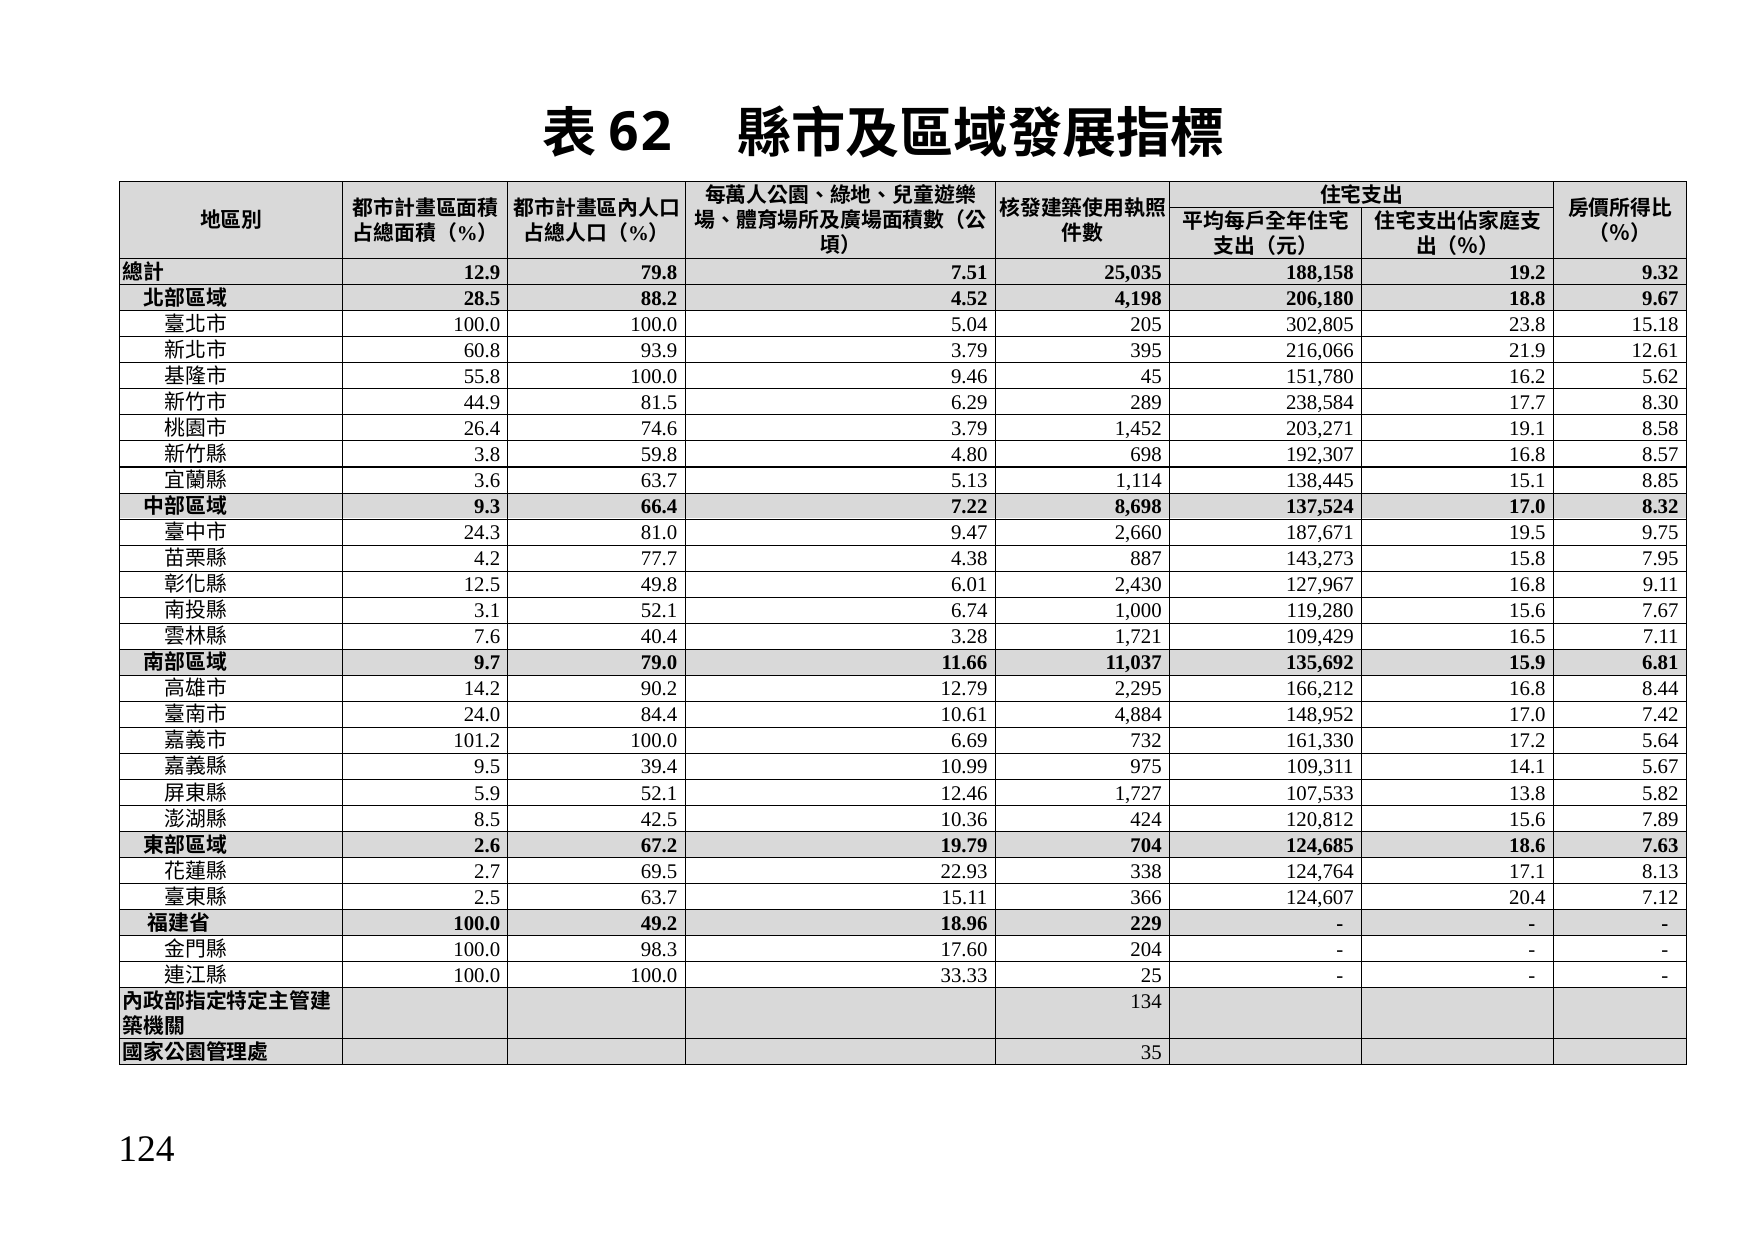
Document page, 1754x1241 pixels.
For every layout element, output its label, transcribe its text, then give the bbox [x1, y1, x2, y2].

table_cell 5.64 [1554, 728, 1686, 753]
table_cell 臺中市 [120, 520, 342, 544]
table_cell [1554, 1039, 1686, 1064]
table_cell 107,533 [1170, 780, 1361, 805]
table_cell 1,000 [996, 598, 1169, 623]
table_cell 5.67 [1554, 754, 1686, 779]
table_cell 188,158 [1170, 259, 1361, 284]
table_cell 平均每戶全年住宅支出（元） [1170, 208, 1361, 258]
table_cell 127,967 [1170, 572, 1361, 597]
table_cell 84.4 [508, 702, 685, 727]
table_cell - [1554, 936, 1686, 961]
table_cell 15.11 [686, 884, 995, 909]
table_cell 19.5 [1362, 520, 1553, 544]
table_cell 192,307 [1170, 441, 1361, 466]
table_cell - [1362, 910, 1553, 935]
table_cell 137,524 [1170, 494, 1361, 518]
table_header 都市計畫區面積占總面積（%） [343, 182, 507, 258]
table_cell 嘉義縣 [120, 754, 342, 779]
table_cell 16.2 [1362, 363, 1553, 388]
table_header 每萬人公園、綠地、兒童遊樂場、體育場所及廣場面積數（公頃） [686, 182, 995, 258]
table_cell 7.22 [686, 494, 995, 518]
table_cell 109,311 [1170, 754, 1361, 779]
table_cell 81.0 [508, 520, 685, 544]
table_cell 10.99 [686, 754, 995, 779]
table_cell 7.42 [1554, 702, 1686, 727]
table_cell 12.79 [686, 676, 995, 701]
table_cell 花蓮縣 [120, 858, 342, 883]
table_cell 15.18 [1554, 311, 1686, 336]
table_cell 金門縣 [120, 936, 342, 961]
table_cell 67.2 [508, 832, 685, 857]
table_cell 63.7 [508, 884, 685, 909]
table_cell 8.30 [1554, 389, 1686, 414]
subtitle 表62 縣市及區域發展指標 [118, 56, 1636, 181]
table_cell [1170, 1039, 1361, 1064]
table_cell 25,035 [996, 259, 1169, 284]
table_cell 100.0 [343, 962, 507, 987]
table_cell 69.5 [508, 858, 685, 883]
table_cell 9.46 [686, 363, 995, 388]
table_cell 19.2 [1362, 259, 1553, 284]
table_cell 9.75 [1554, 520, 1686, 544]
table_cell 8.32 [1554, 494, 1686, 518]
table_cell 10.36 [686, 806, 995, 831]
table_cell 臺南市 [120, 702, 342, 727]
table_cell 17.7 [1362, 389, 1553, 414]
table_cell - [1362, 936, 1553, 961]
table_cell 7.95 [1554, 546, 1686, 571]
table_cell 內政部指定特定主管建築機關 [120, 988, 342, 1038]
table_cell 6.81 [1554, 650, 1686, 675]
table_cell 17.60 [686, 936, 995, 961]
table_cell 161,330 [1170, 728, 1361, 753]
table_cell 49.2 [508, 910, 685, 935]
table_cell 4,884 [996, 702, 1169, 727]
table_cell 5.04 [686, 311, 995, 336]
table_cell 124,764 [1170, 858, 1361, 883]
table_cell 23.8 [1362, 311, 1553, 336]
table_cell 8,698 [996, 494, 1169, 518]
table_cell 289 [996, 389, 1169, 414]
table_cell 15.9 [1362, 650, 1553, 675]
table_cell 6.74 [686, 598, 995, 623]
table_cell 119,280 [1170, 598, 1361, 623]
table_cell 15.6 [1362, 806, 1553, 831]
table_cell 2,430 [996, 572, 1169, 597]
table_cell 25 [996, 962, 1169, 987]
table_cell [1170, 988, 1361, 1038]
table_cell 嘉義市 [120, 728, 342, 753]
table_cell 206,180 [1170, 285, 1361, 310]
table_cell 7.11 [1554, 624, 1686, 649]
table_cell 基隆市 [120, 363, 342, 388]
table_cell 4.52 [686, 285, 995, 310]
table_cell 3.1 [343, 598, 507, 623]
table_cell 63.7 [508, 468, 685, 492]
table_cell 79.0 [508, 650, 685, 675]
table_header 核發建築使用執照件數 [996, 182, 1169, 258]
table_cell - [1554, 910, 1686, 935]
table_cell 東部區域 [120, 832, 342, 857]
table_cell [343, 1039, 507, 1064]
table_cell 17.2 [1362, 728, 1553, 753]
table_cell 苗栗縣 [120, 546, 342, 571]
table_cell 雲林縣 [120, 624, 342, 649]
table_cell 22.93 [686, 858, 995, 883]
table_cell 66.4 [508, 494, 685, 518]
table_cell 52.1 [508, 598, 685, 623]
table_cell - [1362, 962, 1553, 987]
table_cell 2.6 [343, 832, 507, 857]
table_cell - [1170, 962, 1361, 987]
table_cell 17.1 [1362, 858, 1553, 883]
table_cell 3.6 [343, 468, 507, 492]
table_cell 4.38 [686, 546, 995, 571]
table_cell 135,692 [1170, 650, 1361, 675]
table_cell 15.6 [1362, 598, 1553, 623]
table_cell 2.5 [343, 884, 507, 909]
table_header 地區別 [120, 182, 342, 258]
table_cell 100.0 [343, 936, 507, 961]
table_cell 11,037 [996, 650, 1169, 675]
table_cell 9.11 [1554, 572, 1686, 597]
table_cell 18.96 [686, 910, 995, 935]
table_cell 216,066 [1170, 337, 1361, 362]
table_cell 17.0 [1362, 702, 1553, 727]
table_cell 16.8 [1362, 676, 1553, 701]
table_cell 52.1 [508, 780, 685, 805]
table_cell 13.8 [1362, 780, 1553, 805]
table_cell 138,445 [1170, 468, 1361, 492]
table_cell 1,727 [996, 780, 1169, 805]
table_cell 7.6 [343, 624, 507, 649]
table_cell 19.79 [686, 832, 995, 857]
table_cell 143,273 [1170, 546, 1361, 571]
table_cell 9.5 [343, 754, 507, 779]
table_cell 45 [996, 363, 1169, 388]
table_cell 21.9 [1362, 337, 1553, 362]
table_header 住宅支出 [1170, 182, 1553, 207]
table_cell [343, 988, 507, 1038]
table_cell 395 [996, 337, 1169, 362]
table_cell 新竹縣 [120, 441, 342, 466]
table_cell 704 [996, 832, 1169, 857]
table_cell 總計 [120, 259, 342, 284]
table_cell 14.1 [1362, 754, 1553, 779]
table_cell 203,271 [1170, 415, 1361, 440]
table_cell 20.4 [1362, 884, 1553, 909]
table_cell 88.2 [508, 285, 685, 310]
table_cell 93.9 [508, 337, 685, 362]
table_cell 60.8 [343, 337, 507, 362]
table_cell 205 [996, 311, 1169, 336]
table_cell 8.85 [1554, 468, 1686, 492]
table_cell 12.9 [343, 259, 507, 284]
table_cell 澎湖縣 [120, 806, 342, 831]
table_cell 桃園市 [120, 415, 342, 440]
table_cell 11.66 [686, 650, 995, 675]
table_cell 101.2 [343, 728, 507, 753]
table_cell 42.5 [508, 806, 685, 831]
table_cell 39.4 [508, 754, 685, 779]
table_cell 14.2 [343, 676, 507, 701]
table_cell 9.47 [686, 520, 995, 544]
table_cell 10.61 [686, 702, 995, 727]
table_cell 15.1 [1362, 468, 1553, 492]
table_cell 59.8 [508, 441, 685, 466]
table_cell 55.8 [343, 363, 507, 388]
table_cell [1554, 988, 1686, 1038]
table_cell 5.9 [343, 780, 507, 805]
table_cell 19.1 [1362, 415, 1553, 440]
table_cell 屏東縣 [120, 780, 342, 805]
table_cell 90.2 [508, 676, 685, 701]
table_cell 109,429 [1170, 624, 1361, 649]
table_cell 134 [996, 988, 1169, 1038]
table_cell 229 [996, 910, 1169, 935]
table_cell 975 [996, 754, 1169, 779]
table_cell 6.69 [686, 728, 995, 753]
table_cell 124,685 [1170, 832, 1361, 857]
table_cell 6.29 [686, 389, 995, 414]
table_cell 2,295 [996, 676, 1169, 701]
table_cell [508, 1039, 685, 1064]
table_cell - [1170, 910, 1361, 935]
table_cell 3.79 [686, 415, 995, 440]
table_cell 新竹市 [120, 389, 342, 414]
table_cell 100.0 [508, 363, 685, 388]
table_cell 79.8 [508, 259, 685, 284]
table_cell 住宅支出佔家庭支出（％） [1362, 208, 1553, 258]
table_cell 福建省 [120, 910, 342, 935]
table_cell 15.8 [1362, 546, 1553, 571]
table_cell 4,198 [996, 285, 1169, 310]
table_cell 8.13 [1554, 858, 1686, 883]
table_cell 9.67 [1554, 285, 1686, 310]
table_cell 44.9 [343, 389, 507, 414]
table_cell 18.6 [1362, 832, 1553, 857]
table_cell 3.8 [343, 441, 507, 466]
table_cell 8.57 [1554, 441, 1686, 466]
table_cell 臺東縣 [120, 884, 342, 909]
table_header 都市計畫區內人口占總人口（%） [508, 182, 685, 258]
table_cell 302,805 [1170, 311, 1361, 336]
table_cell 5.13 [686, 468, 995, 492]
table_cell 100.0 [343, 910, 507, 935]
table_cell 9.32 [1554, 259, 1686, 284]
table_cell 151,780 [1170, 363, 1361, 388]
table_cell 中部區域 [120, 494, 342, 518]
table_cell 33.33 [686, 962, 995, 987]
table_cell [686, 988, 995, 1038]
table_cell 7.51 [686, 259, 995, 284]
table_cell [1362, 1039, 1553, 1064]
table_cell 12.46 [686, 780, 995, 805]
table_cell 74.6 [508, 415, 685, 440]
table_cell 77.7 [508, 546, 685, 571]
table_cell 9.3 [343, 494, 507, 518]
table_cell 100.0 [508, 311, 685, 336]
table_cell 49.8 [508, 572, 685, 597]
table_cell 臺北市 [120, 311, 342, 336]
table_cell [686, 1039, 995, 1064]
table_cell 5.62 [1554, 363, 1686, 388]
table_cell 16.8 [1362, 572, 1553, 597]
table_cell 5.82 [1554, 780, 1686, 805]
table_cell 2.7 [343, 858, 507, 883]
table_cell 1,452 [996, 415, 1169, 440]
table_cell 彰化縣 [120, 572, 342, 597]
table_cell 887 [996, 546, 1169, 571]
table_cell 2,660 [996, 520, 1169, 544]
table_cell 4.2 [343, 546, 507, 571]
table_cell 100.0 [343, 311, 507, 336]
table_cell 40.4 [508, 624, 685, 649]
table_cell 28.5 [343, 285, 507, 310]
table_cell 7.67 [1554, 598, 1686, 623]
table_cell 1,114 [996, 468, 1169, 492]
table_cell 7.89 [1554, 806, 1686, 831]
table_cell 9.7 [343, 650, 507, 675]
table_cell 698 [996, 441, 1169, 466]
table_cell 338 [996, 858, 1169, 883]
table_cell 26.4 [343, 415, 507, 440]
table_cell 35 [996, 1039, 1169, 1064]
table_cell 98.3 [508, 936, 685, 961]
table_cell 24.3 [343, 520, 507, 544]
table_cell 18.8 [1362, 285, 1553, 310]
table_cell 12.61 [1554, 337, 1686, 362]
table_cell 81.5 [508, 389, 685, 414]
table_cell 南部區域 [120, 650, 342, 675]
table_cell 新北市 [120, 337, 342, 362]
table_cell 424 [996, 806, 1169, 831]
table_cell 204 [996, 936, 1169, 961]
table_cell 6.01 [686, 572, 995, 597]
table_cell - [1554, 962, 1686, 987]
table_cell 7.12 [1554, 884, 1686, 909]
table_header 房價所得比（％） [1554, 182, 1686, 258]
table_cell 16.8 [1362, 441, 1553, 466]
table_cell 8.58 [1554, 415, 1686, 440]
table_cell 187,671 [1170, 520, 1361, 544]
table_cell 238,584 [1170, 389, 1361, 414]
table_cell 宜蘭縣 [120, 468, 342, 492]
table_cell 12.5 [343, 572, 507, 597]
table_cell [508, 988, 685, 1038]
table_cell 4.80 [686, 441, 995, 466]
table_cell 16.5 [1362, 624, 1553, 649]
table_cell 166,212 [1170, 676, 1361, 701]
table_cell [1362, 988, 1553, 1038]
table_cell 124,607 [1170, 884, 1361, 909]
table_cell 24.0 [343, 702, 507, 727]
table_cell 8.44 [1554, 676, 1686, 701]
table_cell 17.0 [1362, 494, 1553, 518]
table_cell 3.79 [686, 337, 995, 362]
table_cell 北部區域 [120, 285, 342, 310]
table_cell 7.63 [1554, 832, 1686, 857]
table_cell 100.0 [508, 962, 685, 987]
table_cell 100.0 [508, 728, 685, 753]
table_cell 1,721 [996, 624, 1169, 649]
table_cell 366 [996, 884, 1169, 909]
table_cell 148,952 [1170, 702, 1361, 727]
table_cell 120,812 [1170, 806, 1361, 831]
table_cell 3.28 [686, 624, 995, 649]
table_cell 連江縣 [120, 962, 342, 987]
table_cell 732 [996, 728, 1169, 753]
table_cell 高雄市 [120, 676, 342, 701]
table_cell - [1170, 936, 1361, 961]
table_cell 8.5 [343, 806, 507, 831]
table_cell 南投縣 [120, 598, 342, 623]
table_cell 國家公園管理處 [120, 1039, 342, 1064]
